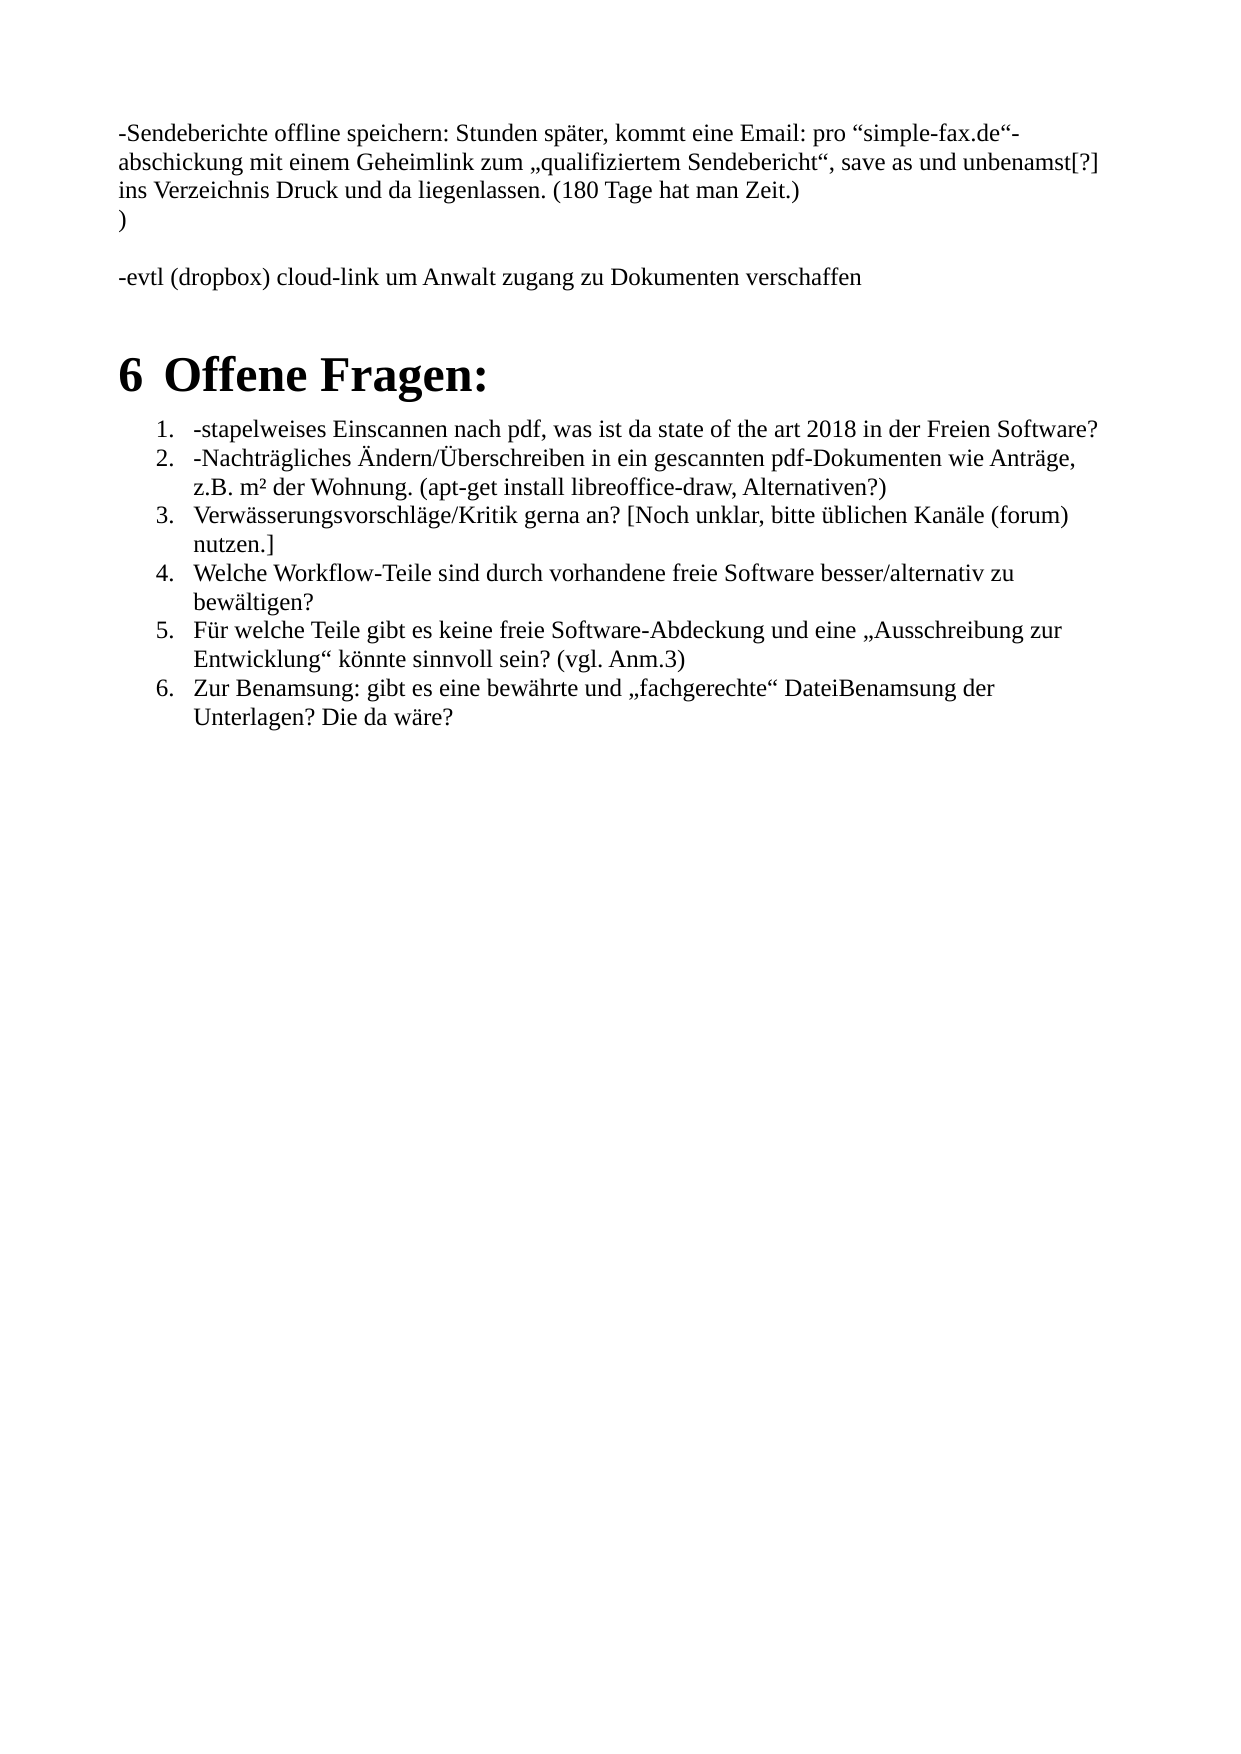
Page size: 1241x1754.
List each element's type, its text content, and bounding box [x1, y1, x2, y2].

list -Nachträgliches Ändern/Überschreiben in ein gescannten pdf-Dokumenten wie Anträge, z.B. m² der Wohnung. (apt-get install libreoffice-draw, Alternativen?) [156, 443, 1122, 501]
list Welche Workflow-Teile sind durch vorhandene freie Software besser/alternativ zu bewältigen? [156, 558, 1122, 616]
text -evtl (dropbox) cloud-link um Anwalt zugang zu Dokumenten verschaffen [118, 262, 1122, 291]
list Verwässerungsvorschläge/Kritik gerna an? [Noch unklar, bitte üblichen Kanäle (forum) nutzen.] [156, 501, 1122, 558]
list -stapelweises Einscannen nach pdf, was ist da state of the art 2018 in der Freien Software? [156, 414, 1122, 443]
text -Sendeberichte offline speichern: Stunden später, kommt eine Email: pro “simple-fax.de“- abschickung mit einem Geheimlink zum „qualifiziertem Sendebericht“, save as und unbenamst[?] ins Verzeichnis Druck und da liegenlassen. (180 Tage hat man Zeit.) [118, 118, 1122, 204]
list Zur Benamsung: gibt es eine bewährte und „fachgerechte“ DateiBenamsung der Unterlagen? Die da wäre? [156, 673, 1122, 731]
text ) [118, 204, 1122, 233]
list Für welche Teile gibt es keine freie Software-Abdeckung und eine „Ausschreibung zur Entwicklung“ könnte sinnvoll sein? (vgl. Anm.3) [156, 616, 1122, 673]
subtitle Offene Fragen: [118, 344, 1122, 402]
